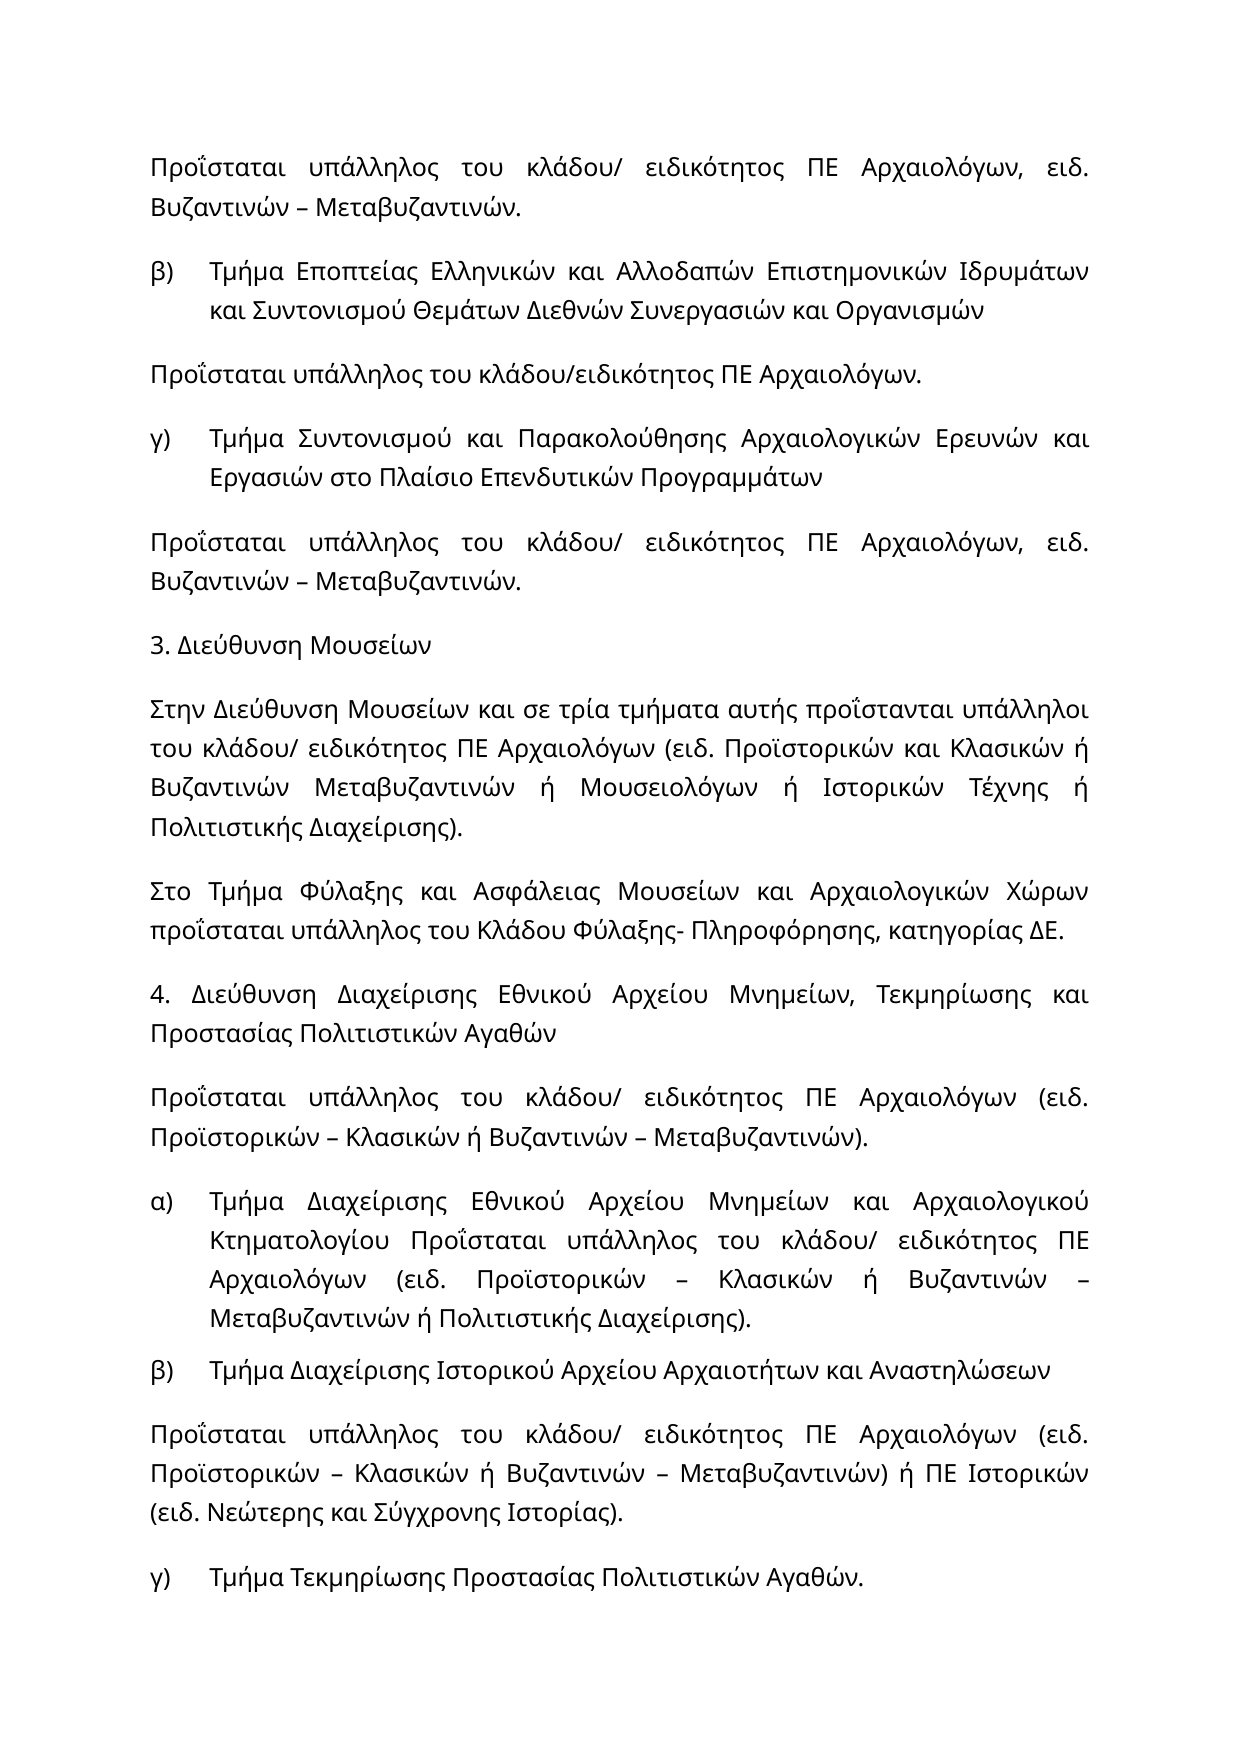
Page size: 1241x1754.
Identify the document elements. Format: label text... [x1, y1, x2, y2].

text Στην Διεύθυνση Μουσείων και σε τρία τμήματα αυτής προΐστανται υπάλληλοι του κλάδου/ ειδικότητος ΠΕ Αρχαιολόγων (ειδ. Προϊστορικών και Κλασικών ή Βυζαντινών Μεταβυζαντινών ή Μουσειολόγων ή Ιστορικών Τέχνης ή Πολιτιστικής Διαχείρισης). [150, 692, 1090, 843]
text Προΐσταται υπάλληλος του κλάδου/ ειδικότητος ΠΕ Αρχαιολόγων (ειδ. Προϊστορικών – Κλασικών ή Βυζαντινών – Μεταβυζαντινών) ή ΠΕ Ιστορικών (ειδ. Νεώτερης και Σύγχρονης Ιστορίας). [150, 1417, 1090, 1529]
text Στο Τμήμα Φύλαξης και Ασφάλειας Μουσείων και Αρχαιολογικών Χώρων προΐσταται υπάλληλος του Κλάδου Φύλαξης- Πληροφόρησης, κατηγορίας ΔΕ. [150, 873, 1090, 947]
text Προΐσταται υπάλληλος του κλάδου/ειδικότητος ΠΕ Αρχαιολόγων. [150, 357, 1090, 391]
list β) Τμήμα Διαχείρισης Ιστορικού Αρχείου Αρχαιοτήτων και Αναστηλώσεων [150, 1352, 1090, 1387]
list β) Τμήμα Εποπτείας Ελληνικών και Αλλοδαπών Επιστημονικών Ιδρυμάτων και Συντονισμού Θεμάτων Διεθνών Συνεργασιών και Οργανισμών [150, 253, 1090, 327]
text 3. Διεύθυνση Μουσείων [150, 627, 1090, 662]
text 4. Διεύθυνση Διαχείρισης Εθνικού Αρχείου Μνημείων, Τεκμηρίωσης και Προστασίας Πολιτιστικών Αγαθών [150, 977, 1090, 1050]
text Προΐσταται υπάλληλος του κλάδου/ ειδικότητος ΠΕ Αρχαιολόγων, ειδ. Βυζαντινών – Μεταβυζαντινών. [150, 524, 1090, 597]
text Προΐσταται υπάλληλος του κλάδου/ ειδικότητος ΠΕ Αρχαιολόγων (ειδ. Προϊστορικών – Κλασικών ή Βυζαντινών – Μεταβυζαντινών). [150, 1080, 1090, 1153]
list γ) Τμήμα Συντονισμού και Παρακολούθησης Αρχαιολογικών Ερευνών και Εργασιών στο Πλαίσιο Επενδυτικών Προγραμμάτων [150, 421, 1090, 494]
list α) Τμήμα Διαχείρισης Εθνικού Αρχείου Μνημείων και Αρχαιολογικού Κτηματολογίου Προΐσταται υπάλληλος του κλάδου/ ειδικότητος ΠΕ Αρχαιολόγων (ειδ. Προϊστορικών – Κλασικών ή Βυζαντινών – Μεταβυζαντινών ή Πολιτιστικής Διαχείρισης). [150, 1183, 1090, 1335]
text Προΐσταται υπάλληλος του κλάδου/ ειδικότητος ΠΕ Αρχαιολόγων, ειδ. Βυζαντινών – Μεταβυζαντινών. [150, 150, 1090, 223]
list γ) Τμήμα Τεκμηρίωσης Προστασίας Πολιτιστικών Αγαθών. [150, 1559, 1090, 1593]
